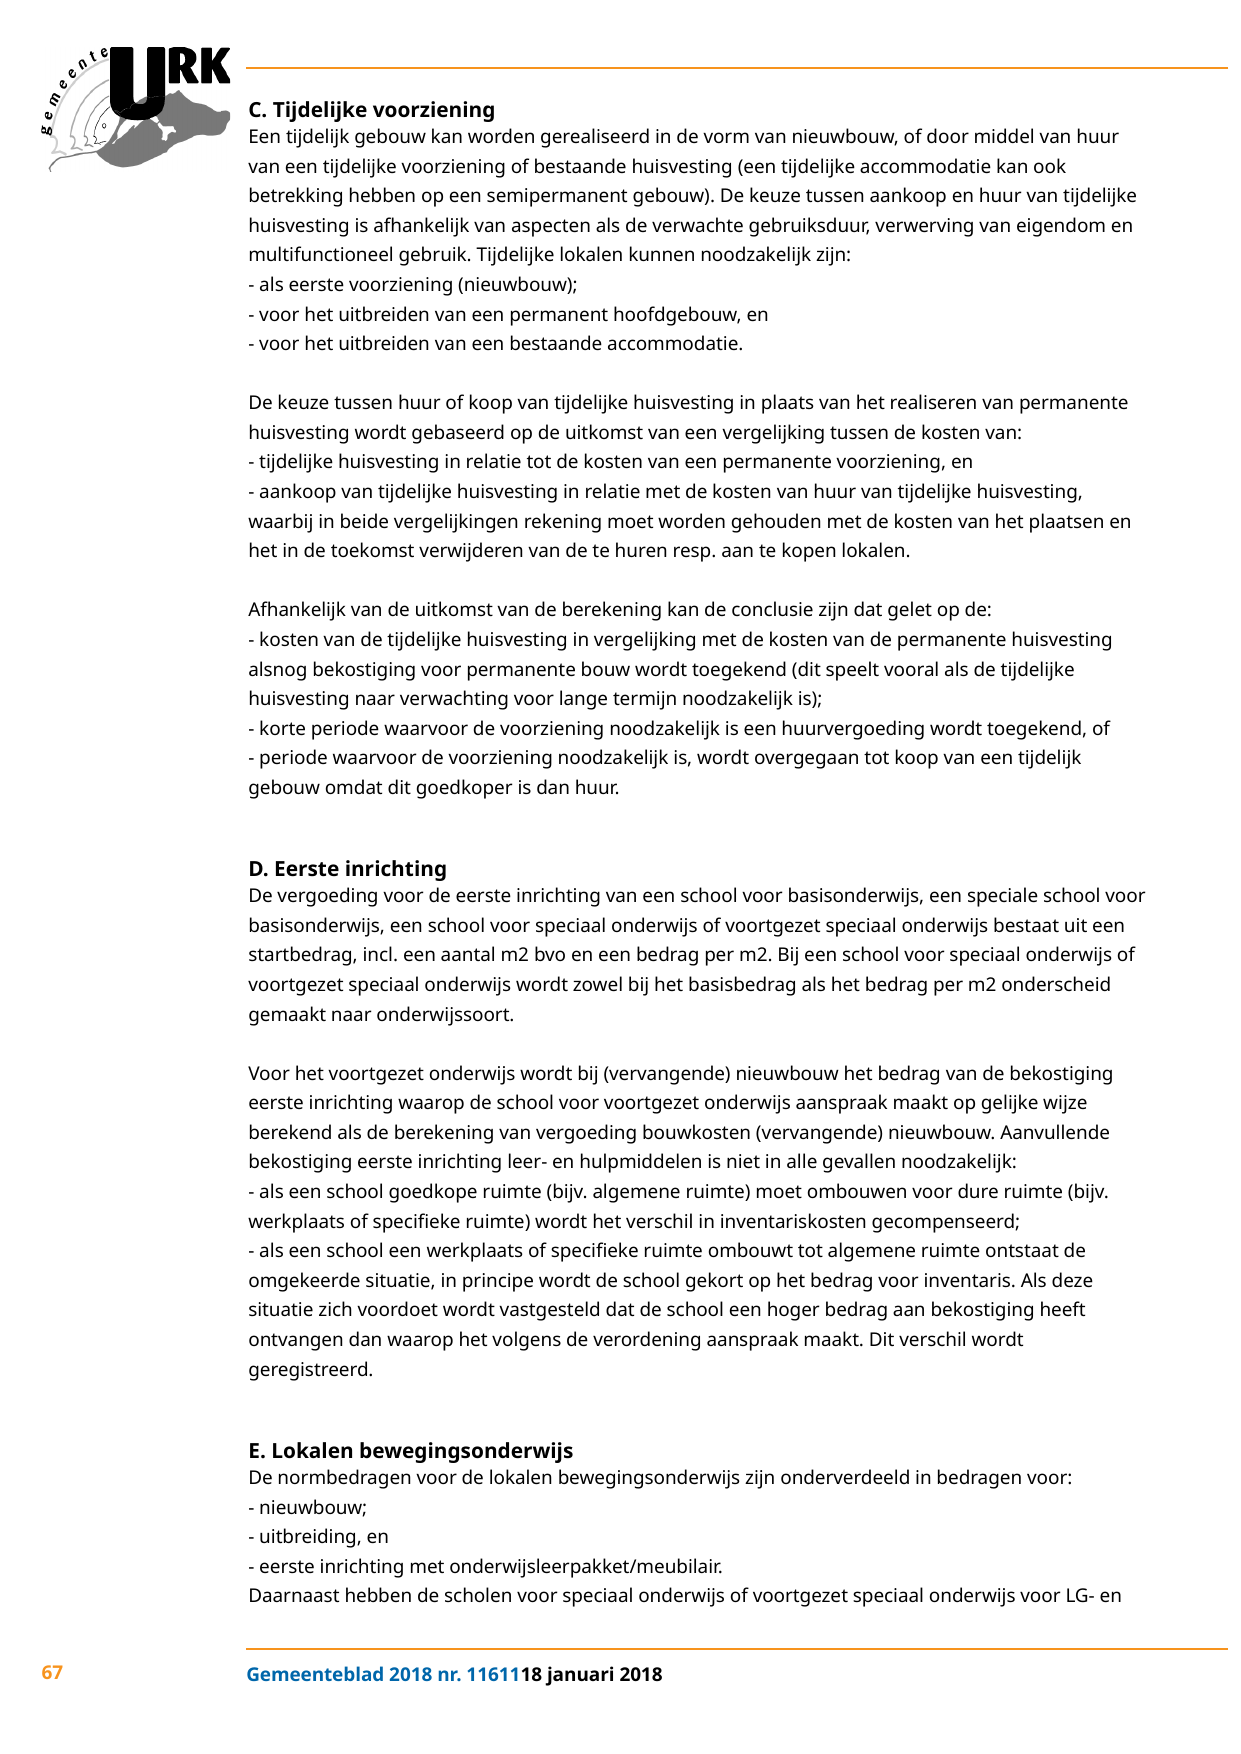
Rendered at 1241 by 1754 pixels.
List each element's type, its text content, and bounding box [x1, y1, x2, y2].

text - eerste inrichting met onderwijsleerpakket/meubilair. [248, 1553, 1152, 1579]
text - voor het uitbreiden van een permanent hoofdgebouw, en [248, 301, 1152, 326]
text De normbedragen voor de lokalen bewegingsonderwijs zijn onderverdeeld in bedragen voor: [248, 1464, 1152, 1490]
text - aankoop van tijdelijke huisvesting in relatie met de kosten van huur van tijdelijke huisvesting, [248, 478, 1152, 504]
text D. Eerste inrichting [248, 854, 1152, 882]
text - korte periode waarvoor de voorziening noodzakelijk is een huurvergoeding wordt toegekend, of [248, 715, 1152, 741]
text waarbij in beide vergelijkingen rekening moet worden gehouden met de kosten van het plaatsen en het in de toekomst verwijderen van de te huren resp. aan te kopen lokalen. [248, 508, 1152, 563]
text - uitbreiding, en [248, 1523, 1152, 1549]
text - als een school een werkplaats of specifieke ruimte ombouwt tot algemene ruimte ontstaat de omgekeerde situatie, in principe wordt de school gekort op het bedrag voor inventaris. Als deze situatie zich voordoet wordt vastgesteld dat de school een hoger bedrag aan bekostiging heeft ontvangen dan waarop het volgens de verordening aanspraak maakt. Dit verschil wordt geregistreerd. [248, 1237, 1152, 1382]
text De keuze tussen huur of koop van tijdelijke huisvesting in plaats van het realiseren van permanente huisvesting wordt gebaseerd op de uitkomst van een vergelijking tussen de kosten van: [248, 389, 1152, 445]
text Een tijdelijk gebouw kan worden gerealiseerd in de vorm van nieuwbouw, of door middel van huur van een tijdelijke voorziening of bestaande huisvesting (een tijdelijke accommodatie kan ook betrekking hebben op een semipermanent gebouw). De keuze tussen aankoop en huur van tijdelijke huisvesting is afhankelijk van aspecten als de verwachte gebruiksduur, verwerving van eigendom en multifunctioneel gebruik. Tijdelijke lokalen kunnen noodzakelijk zijn: [248, 123, 1152, 267]
text Daarnaast hebben de scholen voor speciaal onderwijs of voortgezet speciaal onderwijs voor LG- en [248, 1583, 1152, 1608]
text - als eerste voorziening (nieuwbouw); [248, 271, 1152, 297]
text Voor het voortgezet onderwijs wordt bij (vervangende) nieuwbouw het bedrag van de bekostiging eerste inrichting waarop de school voor voortgezet onderwijs aanspraak maakt op gelijke wijze berekend als de berekening van vergoeding bouwkosten (vervangende) nieuwbouw. Aanvullende bekostiging eerste inrichting leer- en hulpmiddelen is niet in alle gevallen noodzakelijk: [248, 1060, 1152, 1174]
text De vergoeding voor de eerste inrichting van een school voor basisonderwijs, een speciale school voor basisonderwijs, een school voor speciaal onderwijs of voortgezet speciaal onderwijs bestaat uit een startbedrag, incl. een aantal m2 bvo en een bedrag per m2. Bij een school voor speciaal onderwijs of voortgezet speciaal onderwijs wordt zowel bij het basisbedrag als het bedrag per m2 onderscheid gemaakt naar onderwijssoort. [248, 882, 1152, 1027]
text - tijdelijke huisvesting in relatie tot de kosten van een permanente voorziening, en [248, 449, 1152, 474]
text - kosten van de tijdelijke huisvesting in vergelijking met de kosten van de permanente huisvesting alsnog bekostiging voor permanente bouw wordt toegekend (dit speelt vooral als de tijdelijke huisvesting naar verwachting voor lange termijn noodzakelijk is); [248, 626, 1152, 711]
text E. Lokalen bewegingsonderwijs [248, 1436, 1152, 1464]
text - periode waarvoor de voorziening noodzakelijk is, wordt overgegaan tot koop van een tijdelijk gebouw omdat dit goedkoper is dan huur. [248, 744, 1152, 800]
text - voor het uitbreiden van een bestaande accommodatie. [248, 330, 1152, 356]
picture [41, 47, 231, 172]
text Afhankelijk van de uitkomst van de berekening kan de conclusie zijn dat gelet op de: [248, 597, 1152, 622]
text C. Tijdelijke voorziening [248, 95, 1152, 123]
text - als een school goedkope ruimte (bijv. algemene ruimte) moet ombouwen voor dure ruimte (bijv. werkplaats of specifieke ruimte) wordt het verschil in inventariskosten gecompenseerd; [248, 1178, 1152, 1234]
text - nieuwbouw; [248, 1494, 1152, 1519]
